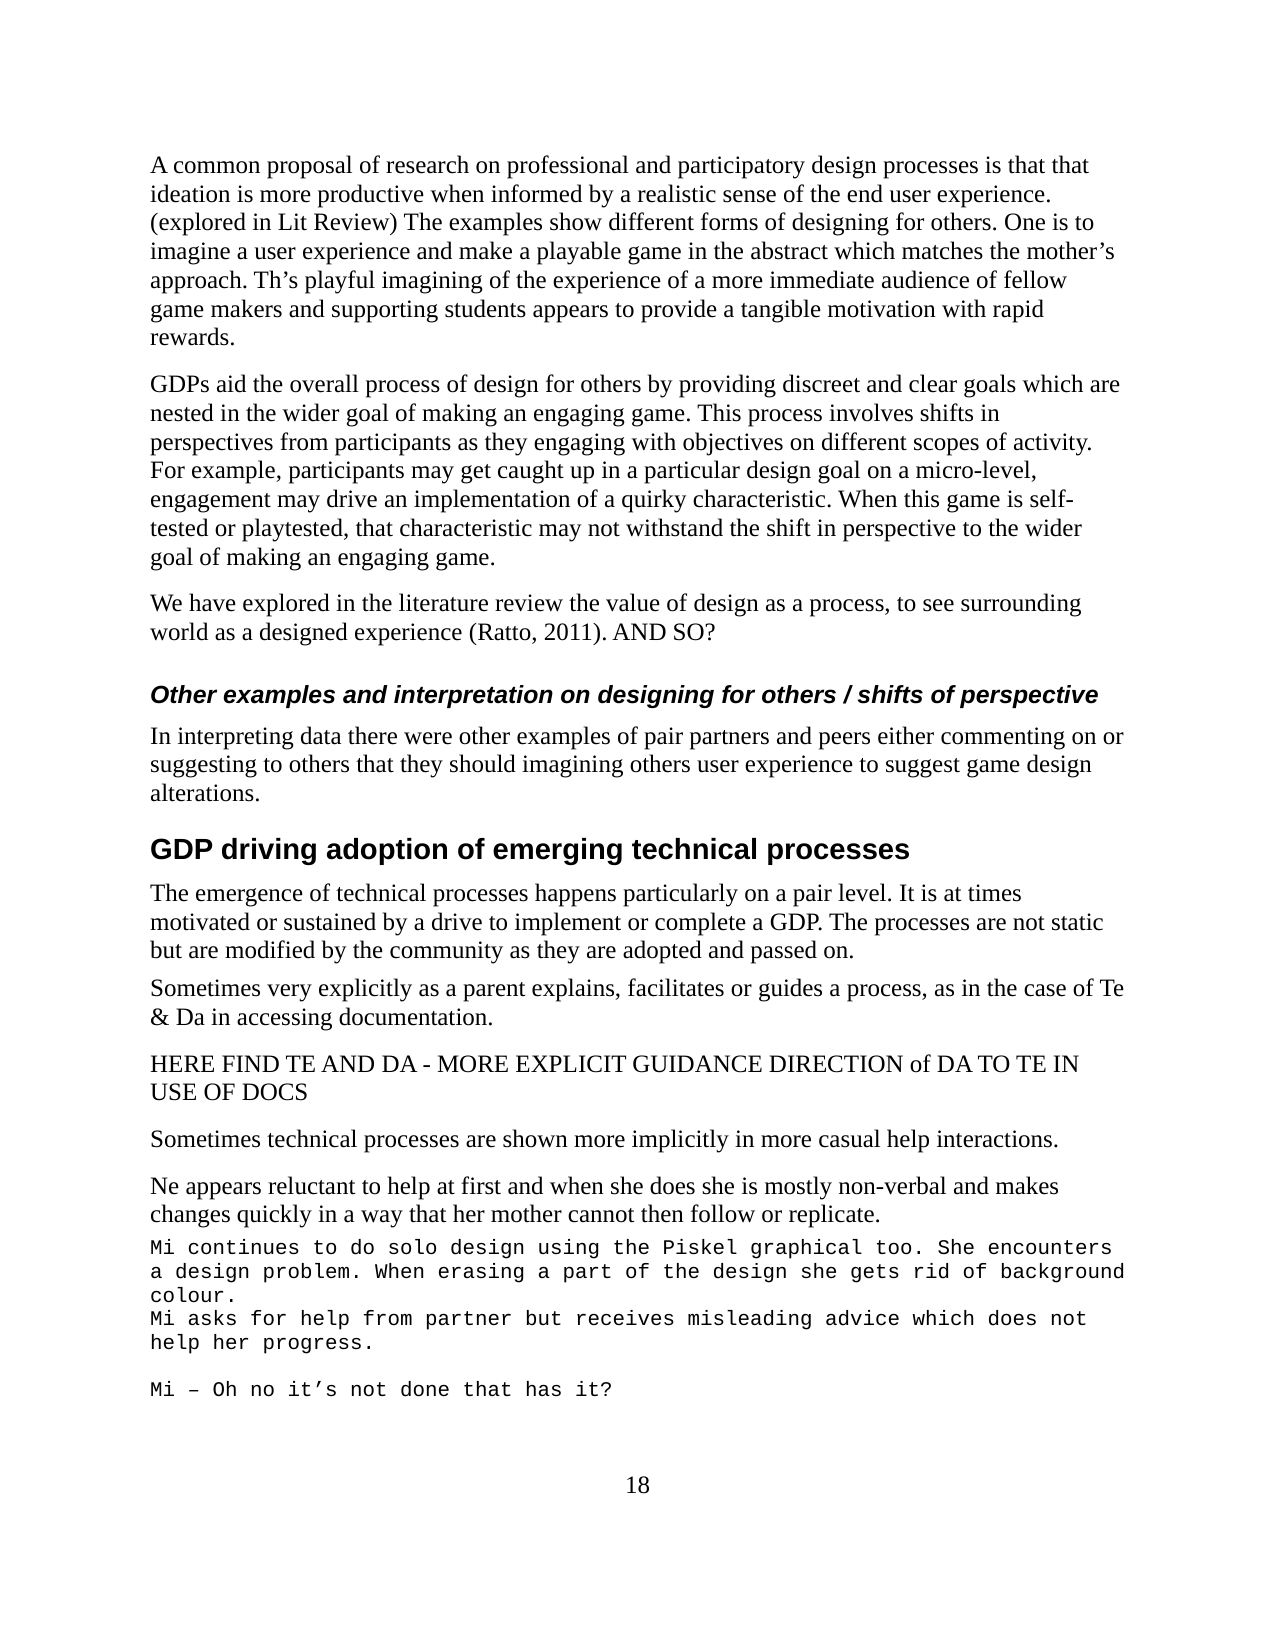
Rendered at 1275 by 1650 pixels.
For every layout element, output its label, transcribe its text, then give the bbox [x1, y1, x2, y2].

text Mi continues to do solo design using the Piskel graphical too. She encounters a design problem. When erasing a part of the design she gets rid of background colour. [150, 1237, 1125, 1308]
text We have explored in the literature review the value of design as a process, to see surrounding world as a designed experience (Ratto, 2011). AND SO? [150, 588, 1125, 646]
text Sometimes very explicitly as a parent explains, facilitates or guides a process, as in the case of Te & Da in accessing documentation. [150, 973, 1125, 1031]
text Sometimes technical processes are shown more implicitly in more casual help interactions. [150, 1124, 1125, 1153]
subtitle Other examples and interpretation on designing for others / shifts of perspective [150, 680, 1125, 708]
text HERE FIND TE AND DA - MORE EXPLICIT GUIDANCE DIRECTION of DA TO TE IN USE OF DOCS [150, 1049, 1125, 1106]
subtitle GDP driving adoption of emerging technical processes [150, 832, 1125, 866]
text Ne appears reluctant to help at first and when she does she is mostly non-verbal and makes changes quickly in a way that her mother cannot then follow or replicate. [150, 1171, 1125, 1228]
text Mi – Oh no it’s not done that has it? [150, 1379, 1125, 1403]
text In interpreting data there were other examples of pair partners and peers either commenting on or suggesting to others that they should imagining others user experience to suggest game design alterations. [150, 721, 1125, 807]
text A common proposal of research on professional and participatory design processes is that that ideation is more productive when informed by a realistic sense of the end user experience. (explored in Lit Review) The examples show different forms of designing for others. One is to imagine a user experience and make a playable game in the abstract which matches the mother’s approach. Th’s playful imagining of the experience of a more immediate audience of fellow game makers and supporting students appears to provide a tangible motivation with rapid rewards. [150, 150, 1125, 351]
text GDPs aid the overall process of design for others by providing discreet and clear goals which are nested in the wider goal of making an engaging game. This process involves shifts in perspectives from participants as they engaging with objectives on different scopes of activity. For example, participants may get caught up in a particular design goal on a micro-level, engagement may drive an implementation of a quirky characteristic. When this game is self-tested or playtested, that characteristic may not withstand the shift in perspective to the wider goal of making an engaging game. [150, 369, 1125, 570]
text Mi asks for help from partner but receives misleading advice which does not help her progress. [150, 1308, 1125, 1356]
text The emergence of technical processes happens particularly on a pair level. It is at times motivated or sustained by a drive to implement or complete a GDP. The processes are not static but are modified by the community as they are adopted and passed on. [150, 878, 1125, 964]
